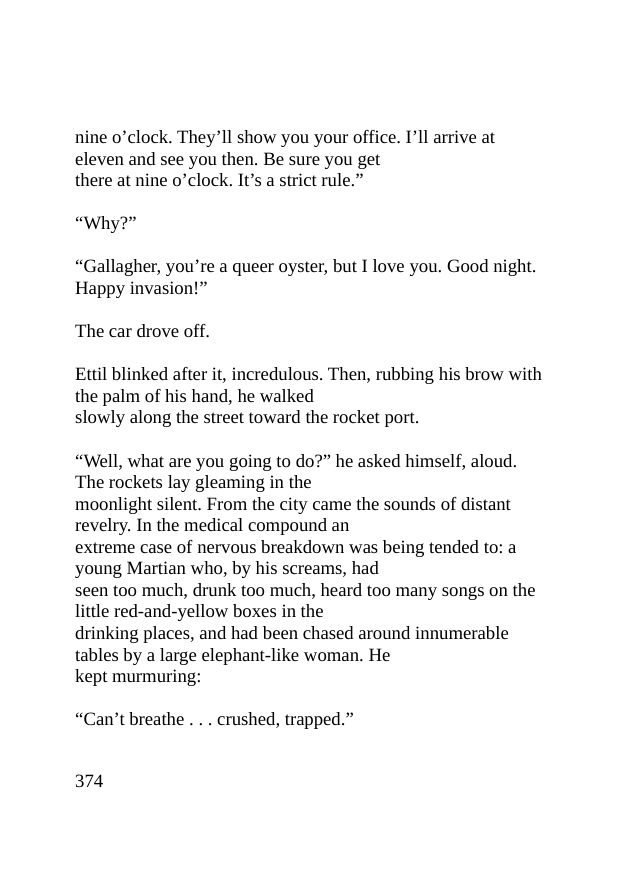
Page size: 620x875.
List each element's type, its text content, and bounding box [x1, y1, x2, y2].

text nine o’clock. They’ll show you your office. I’ll arrive at eleven and see you then. Be sure you get there at nine o’clock. It’s a strict rule.” “Why?” “Gallagher, you’re a queer oyster, but I love you. Good night. Happy invasion!” The car drove off. Ettil blinked after it, incredulous. Then, rubbing his brow with the palm of his hand, he walked slowly along the street toward the rocket port. “Well, what are you going to do?” he asked himself, aloud. The rockets lay gleaming in the moonlight silent. From the city came the sounds of distant revelry. In the medical compound an extreme case of nervous breakdown was being tended to: a young Martian who, by his screams, had seen too much, drunk too much, heard too many songs on the little red-and-yellow boxes in the drinking places, and had been chased around innumerable tables by a large elephant-like woman. He kept murmuring: “Can’t breathe . . . crushed, trapped.” [75, 126, 544, 730]
